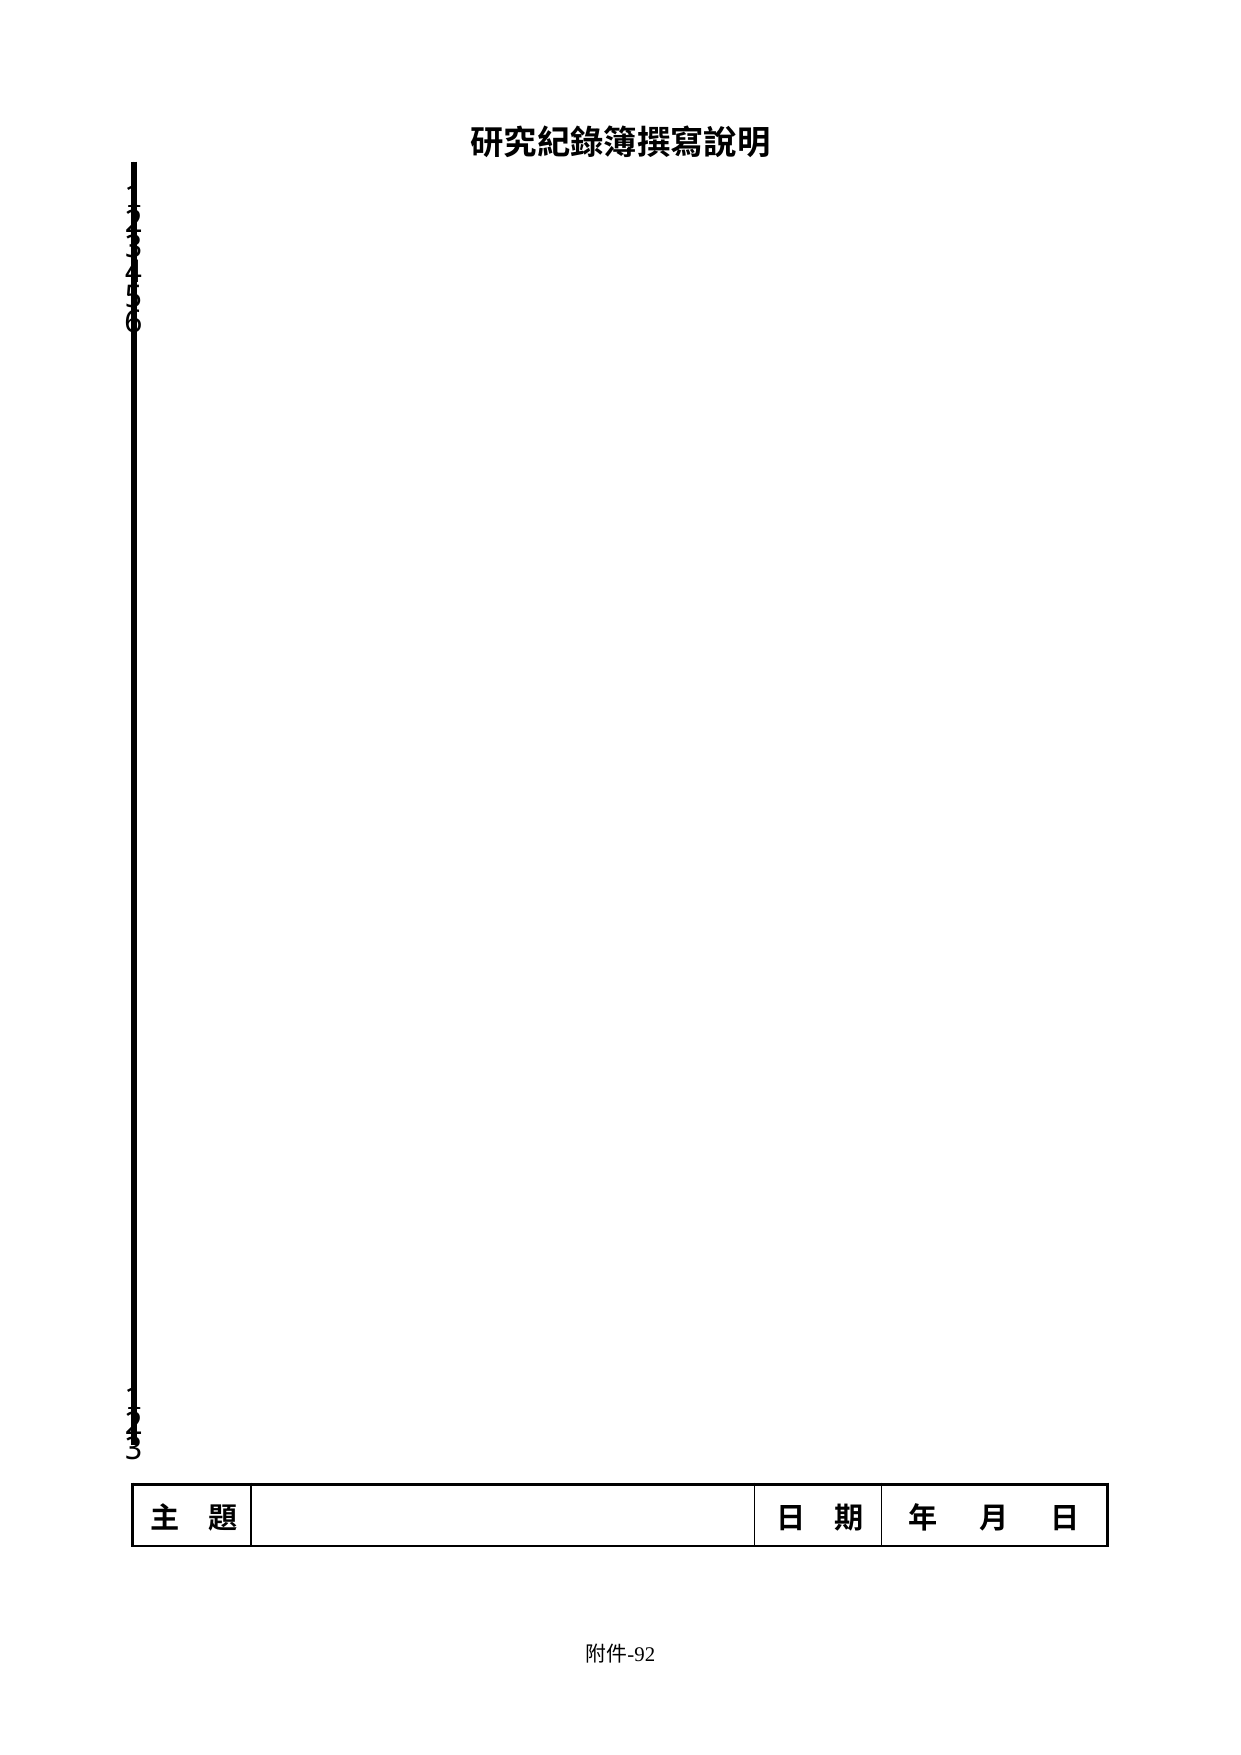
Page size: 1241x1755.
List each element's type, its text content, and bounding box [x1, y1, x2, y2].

text 研究紀錄簿撰寫說明 [133, 124, 1107, 162]
table_header 主 題 [134, 1486, 250, 1545]
table_header [252, 1486, 754, 1545]
table_header 日 期 [755, 1486, 881, 1545]
table_header 年 月 日 [882, 1486, 1106, 1545]
